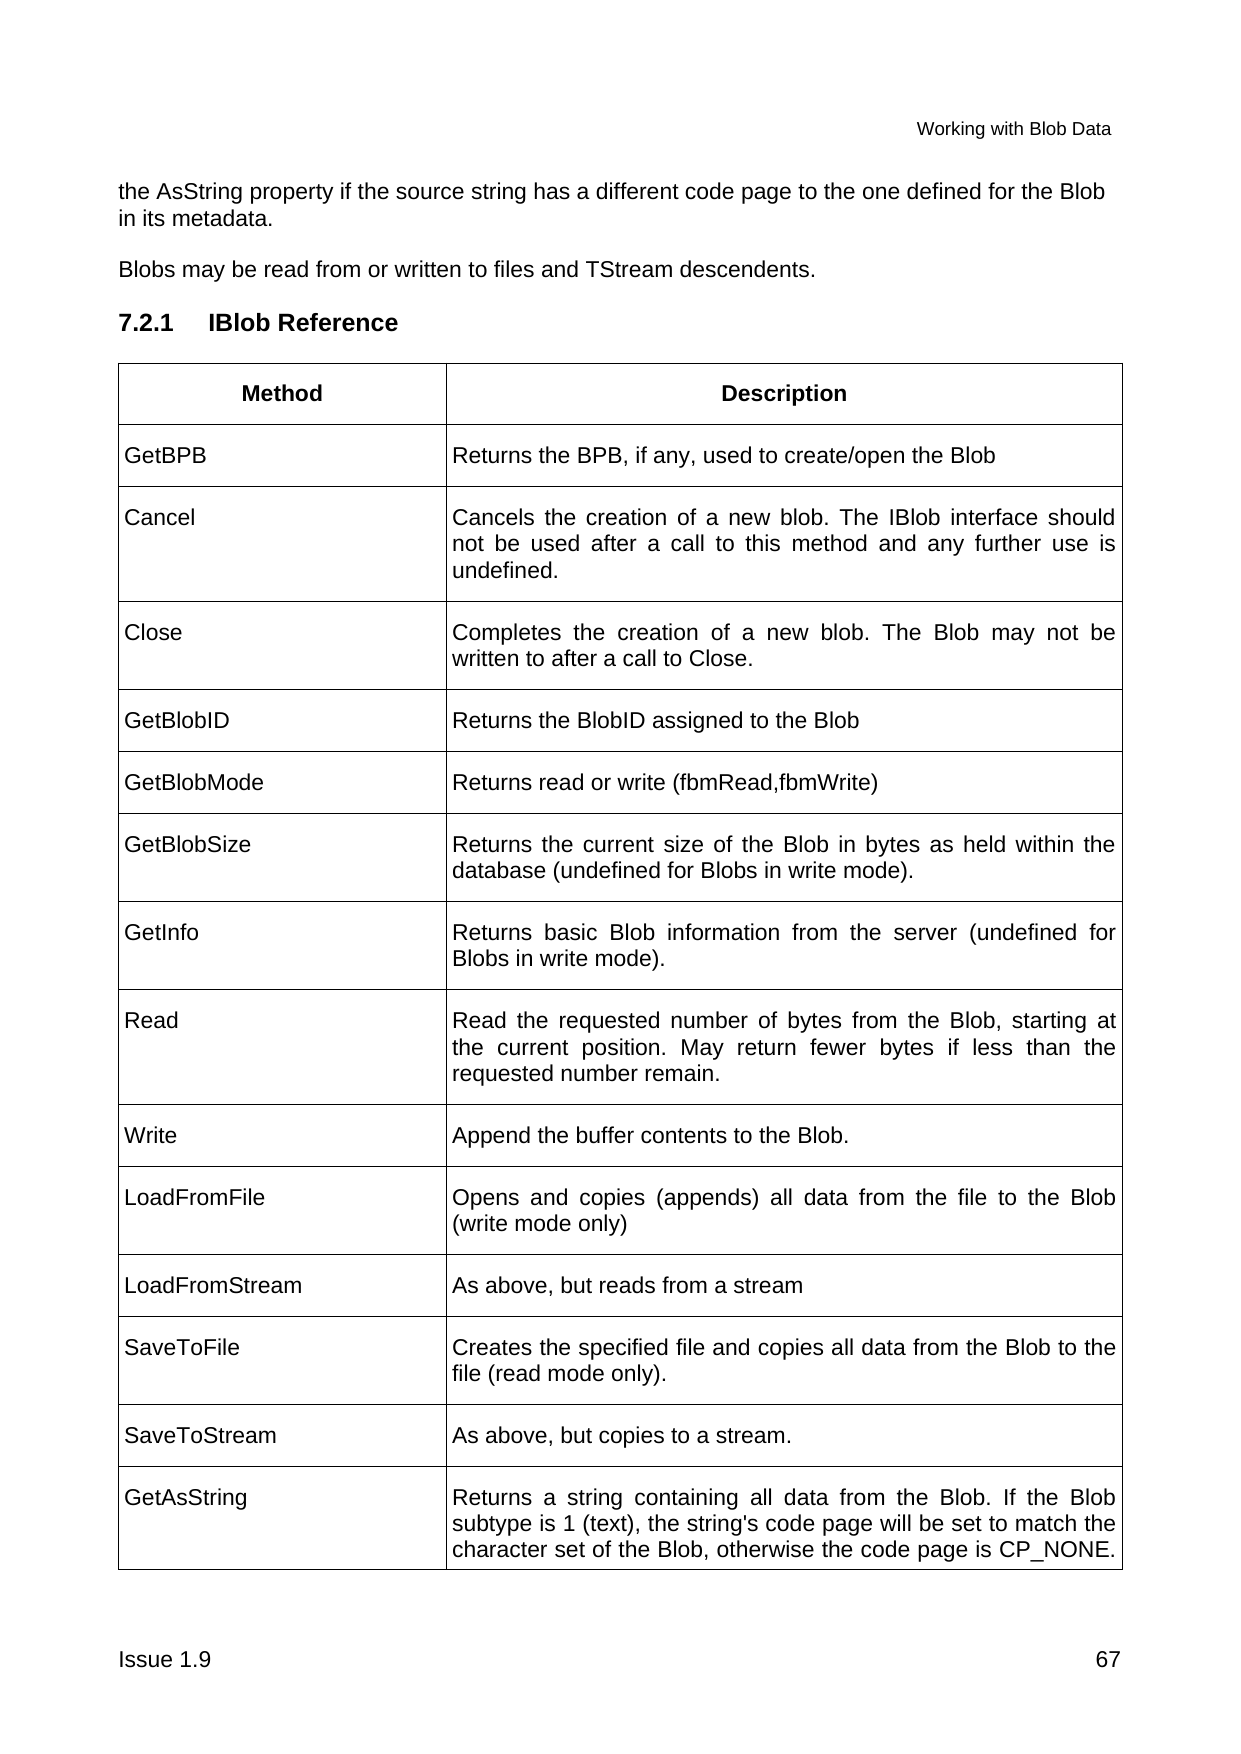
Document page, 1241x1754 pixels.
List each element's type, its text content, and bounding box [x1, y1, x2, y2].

table_cell As above, but reads from a stream [447, 1255, 1122, 1316]
table_cell Append the buffer contents to the Blob. [447, 1105, 1122, 1166]
table_cell GetInfo [119, 902, 446, 989]
table_cell Returns a string containing all data from the Blob. If the Blob subtype is 1 (text), the string's code page will be set to match the character set of the Blob, otherwise the code page is CP_NONE. [447, 1467, 1122, 1568]
table_cell SaveToFile [119, 1317, 446, 1404]
table_cell Returns the BPB, if any, used to create/open the Blob [447, 425, 1122, 486]
subtitle IBlob Reference [118, 308, 1122, 337]
table_cell SaveToStream [119, 1405, 446, 1466]
text Blobs may be read from or written to files and TStream descendents. [118, 256, 1122, 283]
table_cell Completes the creation of a new blob. The Blob may not be written to after a call to Close. [447, 602, 1122, 689]
table_cell Close [119, 602, 446, 689]
table_cell Opens and copies (appends) all data from the file to the Blob (write mode only) [447, 1167, 1122, 1254]
table_cell Cancel [119, 487, 446, 601]
table_cell Returns the BlobID assigned to the Blob [447, 690, 1122, 751]
table_cell GetBlobSize [119, 814, 446, 901]
table_cell GetAsString [119, 1467, 446, 1568]
table_cell GetBPB [119, 425, 446, 486]
table_header Description [447, 364, 1122, 424]
table_cell GetBlobMode [119, 752, 446, 813]
table_cell GetBlobID [119, 690, 446, 751]
table_cell Read [119, 990, 446, 1104]
table_cell Cancels the creation of a new blob. The IBlob interface should not be used after a call to this method and any further use is undefined. [447, 487, 1122, 601]
table_cell Returns basic Blob information from the server (undefined for Blobs in write mode). [447, 902, 1122, 989]
table_cell LoadFromFile [119, 1167, 446, 1254]
text the AsString property if the source string has a different code page to the one defined for the Blob in its metadata. [118, 178, 1122, 231]
table_cell As above, but copies to a stream. [447, 1405, 1122, 1466]
table_cell Write [119, 1105, 446, 1166]
table_cell Read the requested number of bytes from the Blob, starting at the current position. May return fewer bytes if less than the requested number remain. [447, 990, 1122, 1104]
table_cell LoadFromStream [119, 1255, 446, 1316]
table_cell Creates the specified file and copies all data from the Blob to the file (read mode only). [447, 1317, 1122, 1404]
table_cell Returns the current size of the Blob in bytes as held within the database (undefined for Blobs in write mode). [447, 814, 1122, 901]
table_cell Returns read or write (fbmRead,fbmWrite) [447, 752, 1122, 813]
table_header Method [119, 364, 446, 424]
